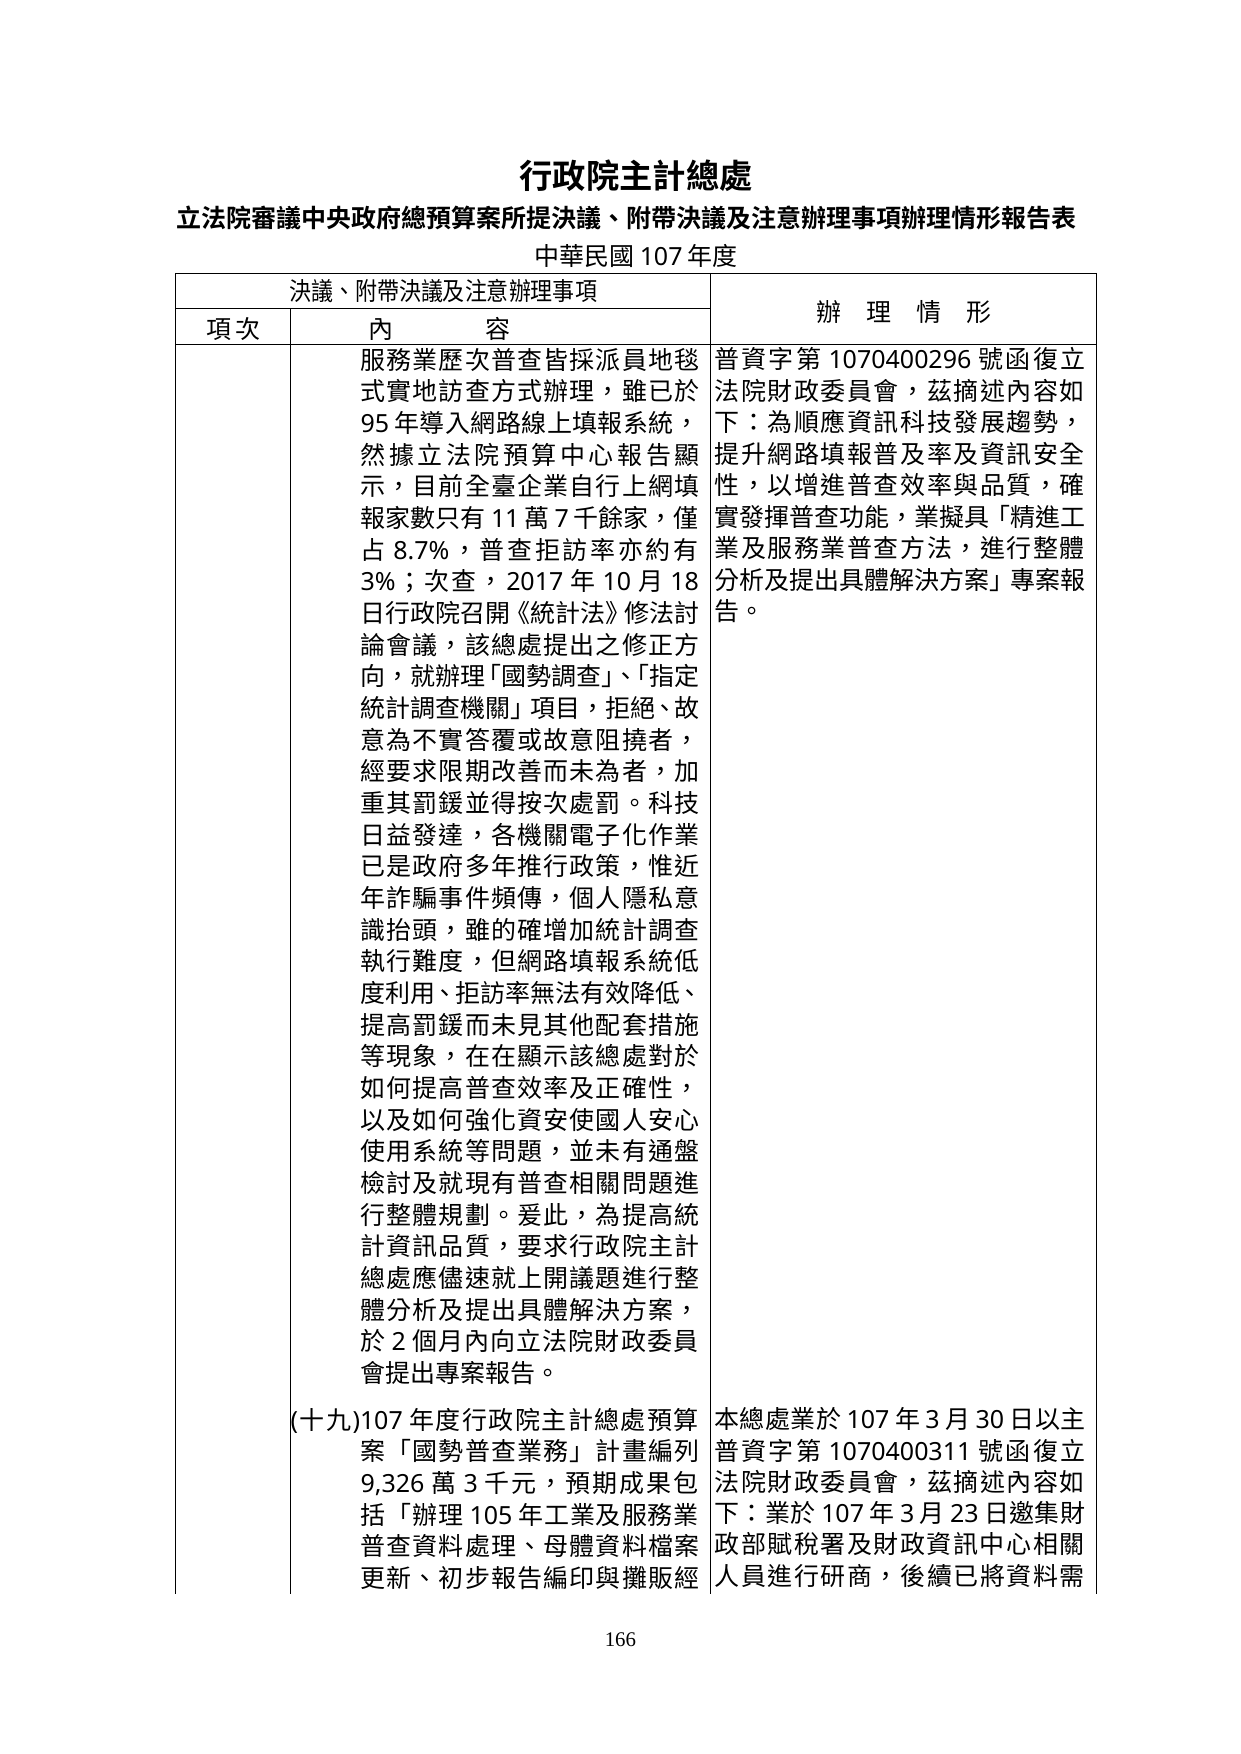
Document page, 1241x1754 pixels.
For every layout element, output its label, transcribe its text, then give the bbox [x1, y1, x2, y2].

table_cell 辦理情形 [711, 274, 1096, 344]
table_cell 普資字第1070400296號函復立法院財政委員會，茲摘述內容如下：為順應資訊科技發展趨勢，提升網路填報普及率及資訊安全性，以增進普查效率與品質，確實發揮普查功能，業擬具「精進工業及服務業普查方法，進行整體分析及提出具體解決方案」專案報告。 [711, 345, 1096, 1404]
table_cell 決議、附帶決議及注意辦理事項 [176, 274, 710, 308]
table_cell [176, 345, 290, 1404]
table_cell 本總處業於107年3月30日以主普資字第1070400311號函復立法院財政委員會，茲摘述內容如下：業於107年3月23日邀集財政部賦稅署及財政資訊中心相關人員進行研商，後續已將資料需 [711, 1404, 1096, 1594]
table_cell 項次 [176, 309, 290, 344]
table_cell 服務業歷次普查皆採派員地毯式實地訪查方式辦理，雖已於95年導入網路線上填報系統，然據立法院預算中心報告顯示，目前全臺企業自行上網填報家數只有11萬7千餘家，僅占8.7%，普查拒訪率亦約有3%；次查，2017年10月18日行政院召開《統計法》修法討論會議，該總處提出之修正方向，就辦理「國勢調查」、「指定統計調查機關」項目，拒絕、故意為不實答覆或故意阻撓者，經要求限期改善而未為者，加重其罰鍰並得按次處罰。科技日益發達，各機關電子化作業已是政府多年推行政策，惟近年詐騙事件頻傳，個人隱私意識抬頭，雖的確增加統計調查執行難度，但網路填報系統低度利用、拒訪率無法有效降低、提高罰鍰而未見其他配套措施等現象，在在顯示該總處對於如何提高普查效率及正確性，以及如何強化資安使國人安心使用系統等問題，並未有通盤檢討及就現有普查相關問題進行整體規劃。爰此，為提高統計資訊品質，要求行政院主計總處應儘速就上開議題進行整體分析及提出具體解決方案，於2個月內向立法院財政委員會提出專案報告。 [291, 345, 710, 1404]
table_cell [176, 1404, 290, 1594]
table_header 行政院主計總處 立法院審議中央政府總預算案所提決議、附帶決議及注意辦理事項辦理情形報告表 中華民國107年度 [175, 150, 1096, 273]
table_cell 內 容 [291, 309, 710, 344]
table_cell (十九)107年度行政院主計總處預算案「國勢普查業務」計畫編列9,326萬3千元，預期成果包括「辦理105年工業及服務業普查資料處理、母體資料檔案更新、初步報告編印與攤販經 [291, 1404, 710, 1594]
